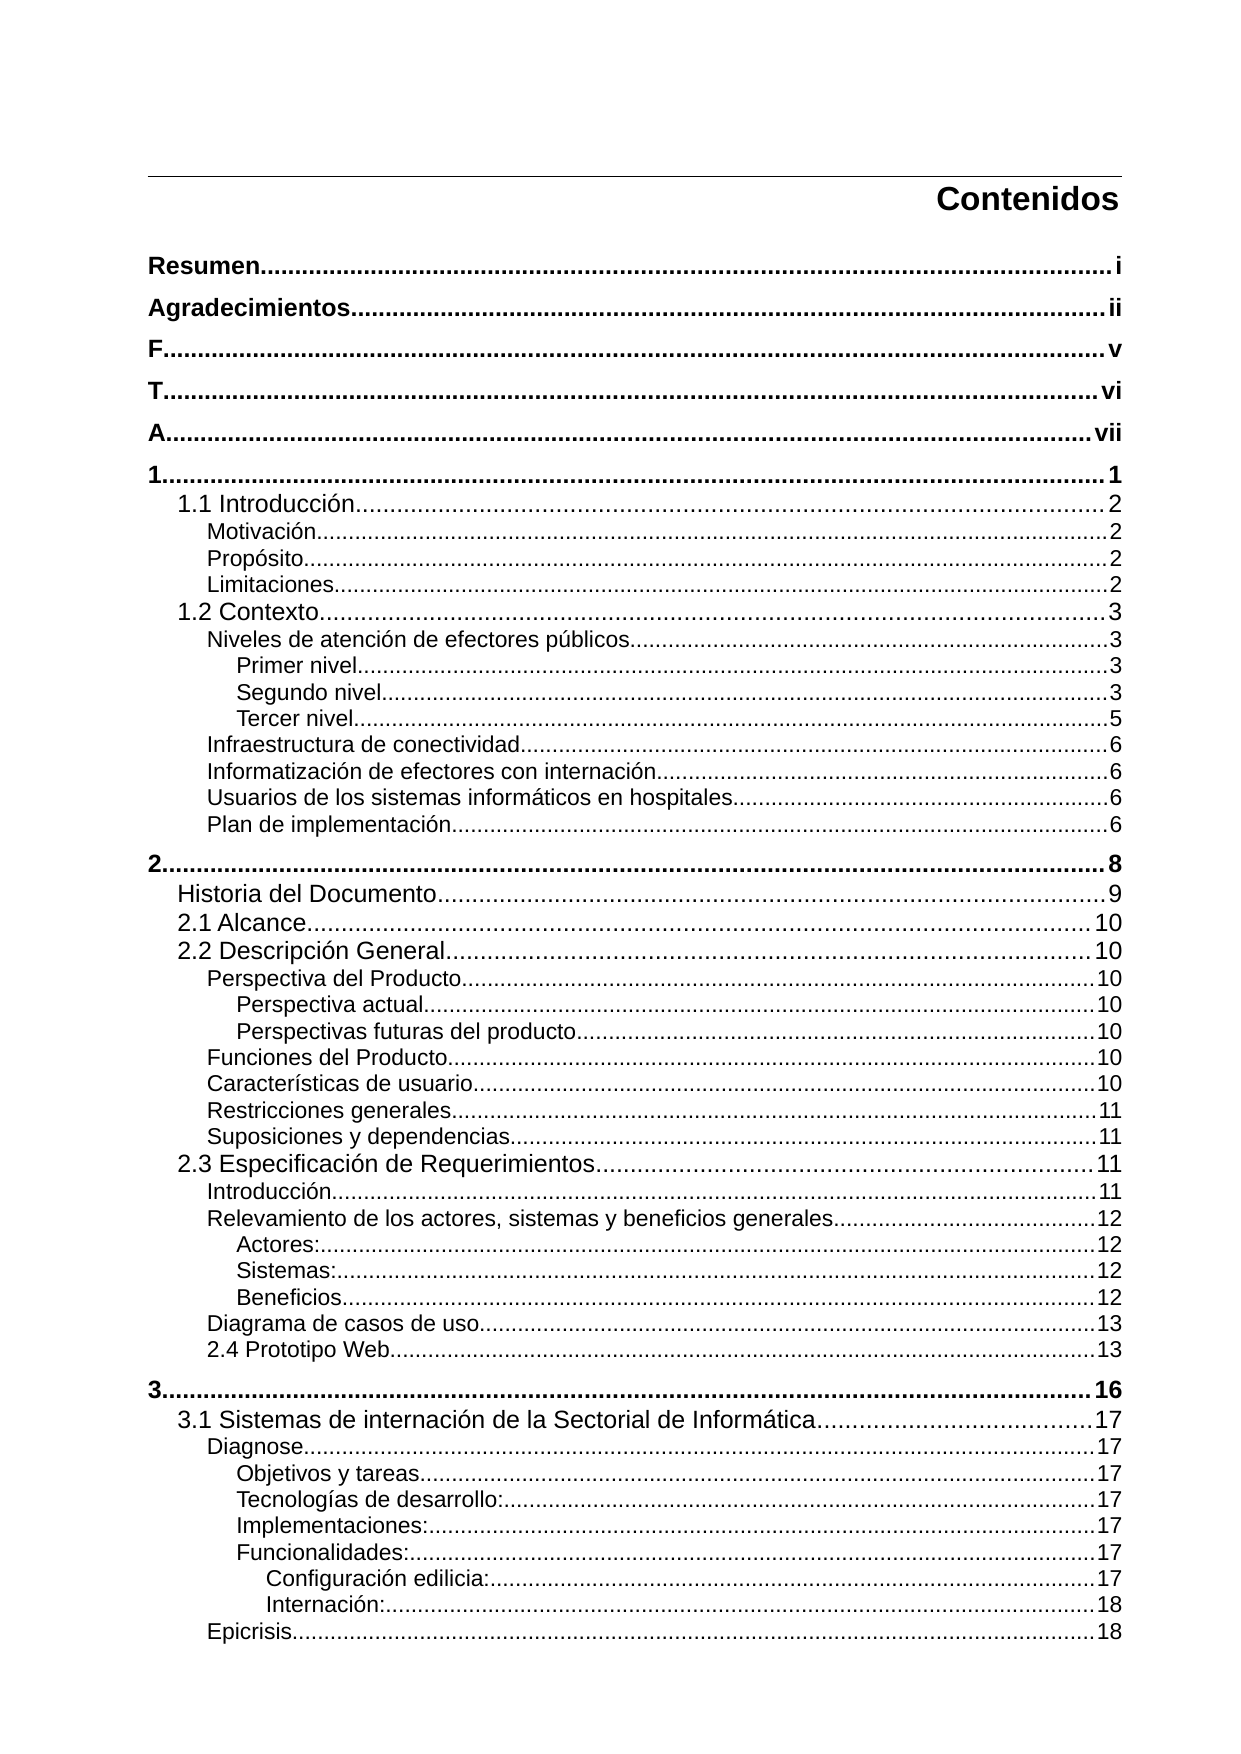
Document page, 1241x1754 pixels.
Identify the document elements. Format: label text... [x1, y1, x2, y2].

text 2.4 Prototipo Web 13 [207, 1336, 1122, 1363]
text Agradecimientos ii [148, 292, 1122, 322]
text Motivación 2 [207, 518, 1122, 544]
text Perspectivas futuras del producto 10 [236, 1018, 1122, 1044]
text Perspectiva del Producto 10 [207, 965, 1122, 991]
text 2.1 Alcance 10 [177, 907, 1122, 936]
text Restricciones generales 11 [207, 1097, 1122, 1123]
text Funciones del Producto 10 [207, 1044, 1122, 1070]
text Tercer nivel 5 [236, 705, 1122, 731]
text Segundo nivel 3 [236, 679, 1122, 705]
text 2.2 Descripción General 10 [177, 936, 1122, 965]
text Limitaciones 2 [207, 571, 1122, 597]
text Resumen i [148, 251, 1122, 280]
text Infraestructura de conectividad 6 [207, 731, 1122, 758]
text Plan de implementación 6 [207, 811, 1122, 837]
text 1.2 Contexto 3 [177, 597, 1122, 626]
text 3.1 Sistemas de internación de la Sectorial de Informática 17 [177, 1404, 1122, 1433]
text Tecnologías de desarrollo: 17 [236, 1486, 1122, 1512]
text Características de usuario 10 [207, 1070, 1122, 1097]
text Epicrisis 18 [207, 1618, 1122, 1644]
text 1.1 Introducción 2 [177, 489, 1122, 518]
text Diagnose 17 [207, 1433, 1122, 1460]
text Perspectiva actual 10 [236, 991, 1122, 1018]
text Informatización de efectores con internación 6 [207, 758, 1122, 784]
text Objetivos y tareas 17 [236, 1460, 1122, 1486]
text 3 16 [148, 1375, 1122, 1404]
text F v [148, 334, 1122, 364]
text Usuarios de los sistemas informáticos en hospitales 6 [207, 784, 1122, 811]
text Primer nivel 3 [236, 652, 1122, 679]
subtitle Contenidos [148, 177, 1122, 220]
text 2 8 [148, 849, 1122, 879]
text Introducción 11 [207, 1178, 1122, 1204]
text Actores: 12 [236, 1231, 1122, 1257]
text Implementaciones: 17 [236, 1512, 1122, 1539]
text Internación: 18 [266, 1591, 1122, 1618]
text Sistemas: 12 [236, 1257, 1122, 1284]
text Beneficios 12 [236, 1284, 1122, 1310]
text Diagrama de casos de uso 13 [207, 1310, 1122, 1336]
text Funcionalidades: 17 [236, 1539, 1122, 1565]
text Historia del Documento 9 [177, 879, 1122, 907]
text Suposiciones y dependencias 11 [207, 1123, 1122, 1149]
text A vii [148, 418, 1122, 448]
text Niveles de atención de efectores públicos 3 [207, 626, 1122, 652]
text Configuración edilicia: 17 [266, 1565, 1122, 1591]
text 1 1 [148, 460, 1122, 489]
text T vi [148, 376, 1122, 406]
text Propósito 2 [207, 544, 1122, 571]
text Relevamiento de los actores, sistemas y beneficios generales 12 [207, 1204, 1122, 1231]
text 2.3 Especificación de Requerimientos 11 [177, 1149, 1122, 1178]
